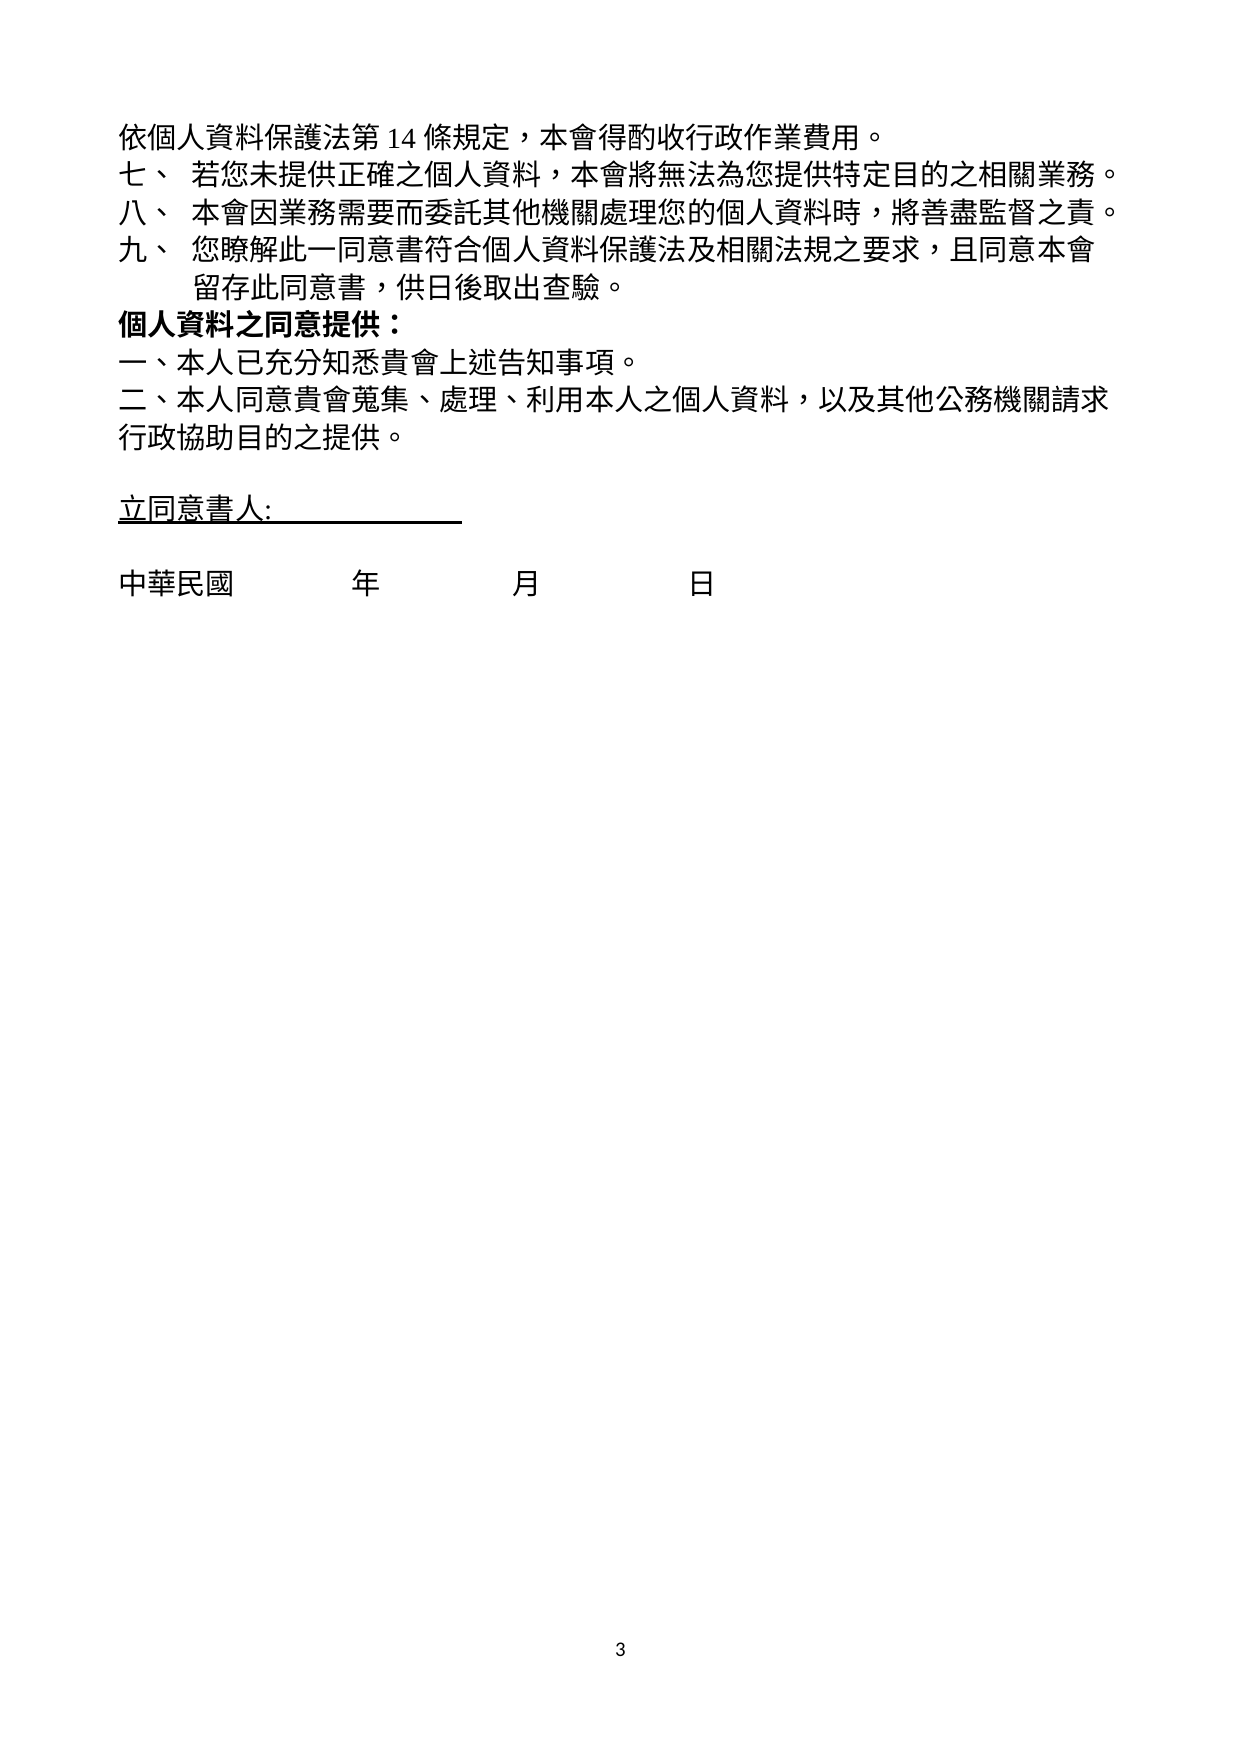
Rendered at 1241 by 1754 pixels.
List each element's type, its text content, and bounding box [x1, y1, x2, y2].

text 個人資料之同意提供： [118, 306, 1122, 343]
text 中華民國 年 月 日 [118, 564, 1122, 602]
text 七、 若您未提供正確之個人資料，本會將無法為您提供特定目的之相關業務。 [118, 156, 1122, 193]
text 二、本人同意貴會蒐集、處理、利用本人之個人資料，以及其他公務機關請求行政協助目的之提供。 [118, 381, 1122, 456]
text 依個人資料保護法第14 條規定，本會得酌收行政作業費用。 [118, 118, 1122, 156]
text 八、 本會因業務需要而委託其他機關處理您的個人資料時，將善盡監督之責。 [118, 193, 1122, 231]
text 九、 您瞭解此一同意書符合個人資料保護法及相關法規之要求，且同意本會留存此同意書，供日後取出查驗。 [118, 231, 1122, 306]
text 一、本人已充分知悉貴會上述告知事項。 [118, 343, 1122, 381]
text 立同意書人: [118, 456, 1122, 564]
